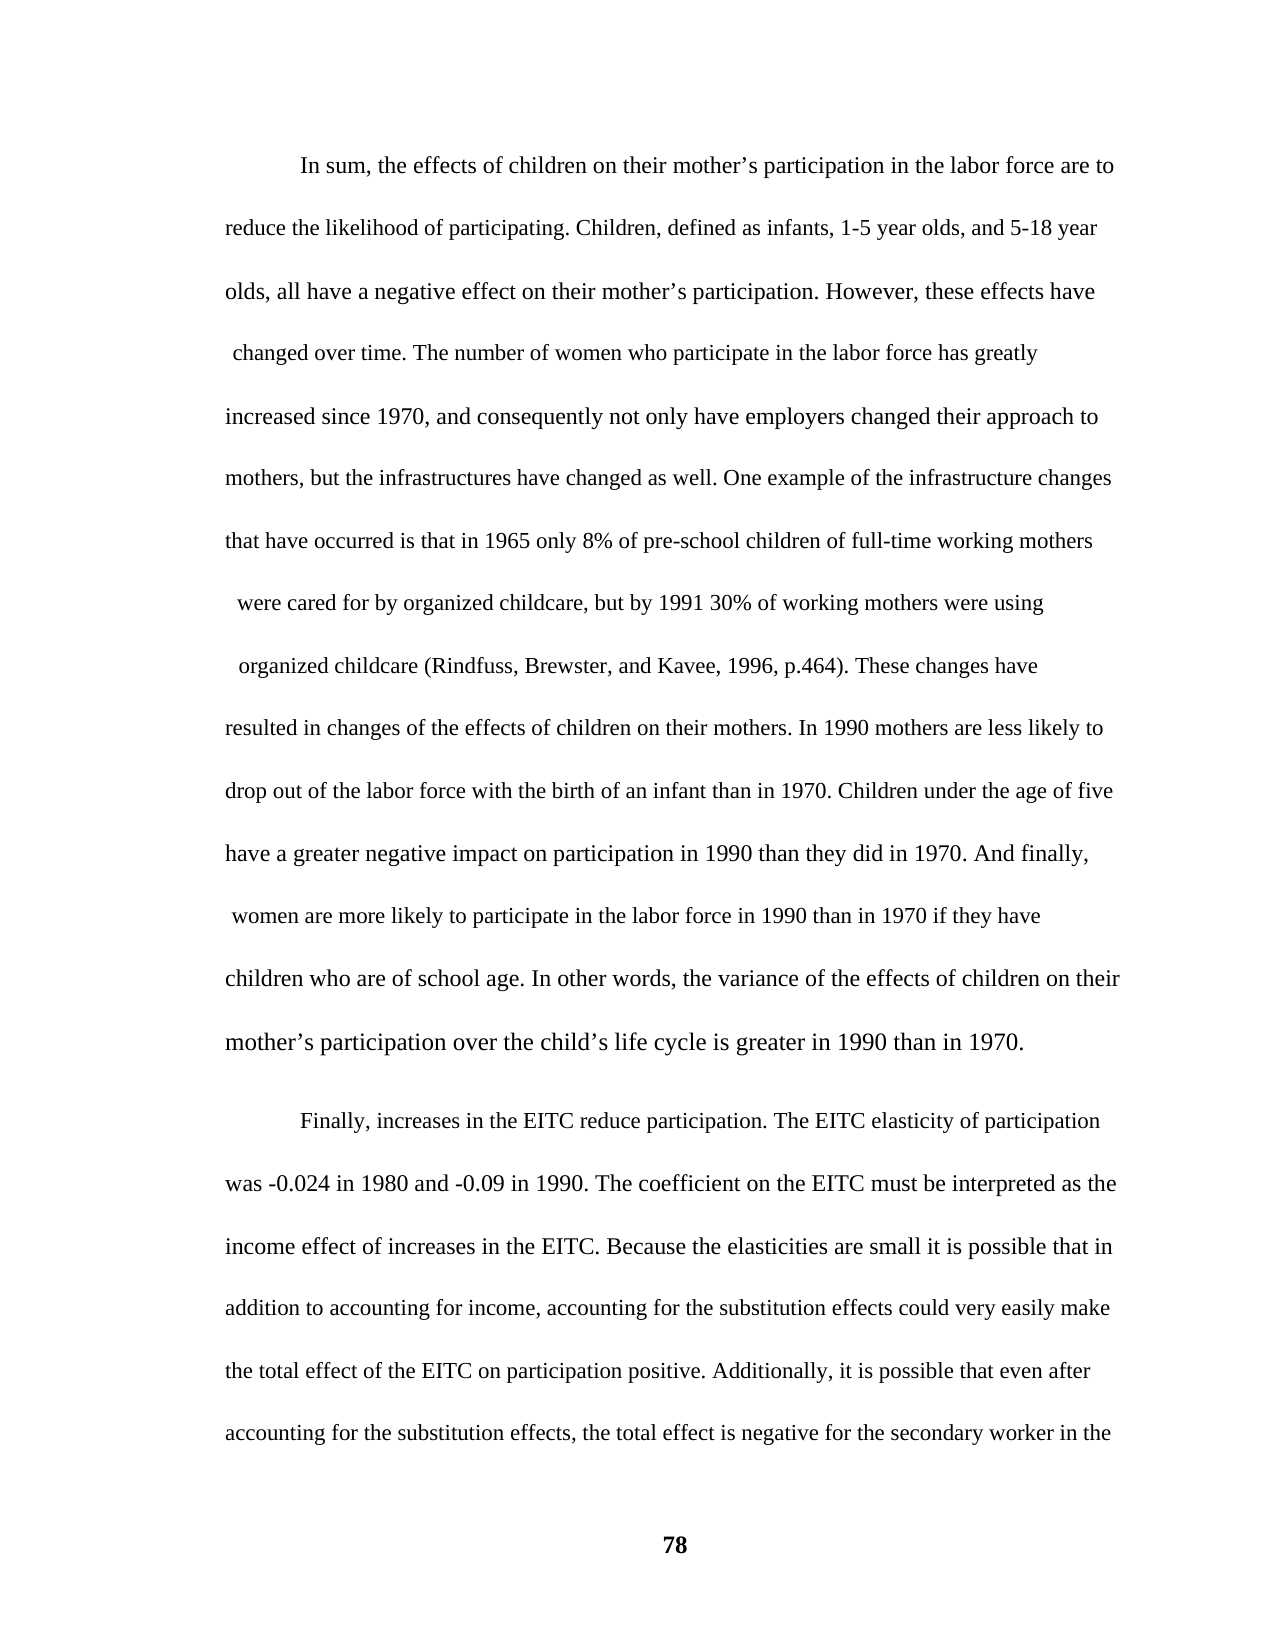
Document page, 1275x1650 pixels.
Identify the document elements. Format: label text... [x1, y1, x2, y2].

text women are more likely to participate in the labor force in 1990 than in 1970 if they have [150, 902, 1123, 928]
text was -0.024 in 1980 and -0.09 in 1990. The coefficient on the EITC must be interpreted as the [225, 1169, 1125, 1197]
text children who are of school age. In other words, the variance of the effects of children on their [225, 964, 1125, 992]
text organized childcare (Rindfuss, Brewster, and Kavee, 1996, p.464). These changes have [150, 652, 1127, 678]
text mother’s participation over the child’s life cycle is greater in 1990 than in 1970. [225, 1027, 1125, 1056]
text income effect of increases in the EITC. Because the elasticities are small it is possible that in [225, 1232, 1125, 1259]
text changed over time. The number of women who participate in the labor force has greatly [150, 339, 1121, 366]
text increased since 1970, and consequently not only have employers changed their approach to [225, 402, 1125, 429]
text resulted in changes of the effects of children on their mothers. In 1990 mothers are less likely to [225, 714, 1125, 741]
text drop out of the labor force with the birth of an infant than in 1970. Children under the age of five [225, 777, 1125, 803]
text reduce the likelihood of participating. Children, defined as infants, 1-5 year olds, and 5-18 year [225, 214, 1125, 241]
text addition to accounting for income, accounting for the substitution effects could very easily make [225, 1294, 1125, 1321]
text Finally, increases in the EITC reduce participation. The EITC elasticity of participation [300, 1107, 1125, 1133]
text olds, all have a negative effect on their mother’s participation. However, these effects have [225, 277, 1125, 304]
text mothers, but the infrastructures have changed as well. One example of the infrastructure changes [225, 464, 1125, 491]
text In sum, the effects of children on their mother’s participation in the labor force are to [300, 152, 1125, 179]
text 78 [662, 1530, 1125, 1559]
text the total effect of the EITC on participation positive. Additionally, it is possible that even after [225, 1357, 1125, 1383]
text were cared for by organized childcare, but by 1991 30% of working mothers were using [150, 589, 1131, 616]
text accounting for the substitution effects, the total effect is negative for the secondary worker in the [225, 1419, 1125, 1446]
text that have occurred is that in 1965 only 8% of pre-school children of full-time working mothers [225, 527, 1125, 553]
text have a greater negative impact on participation in 1990 than they did in 1970. And finally, [225, 839, 1125, 867]
